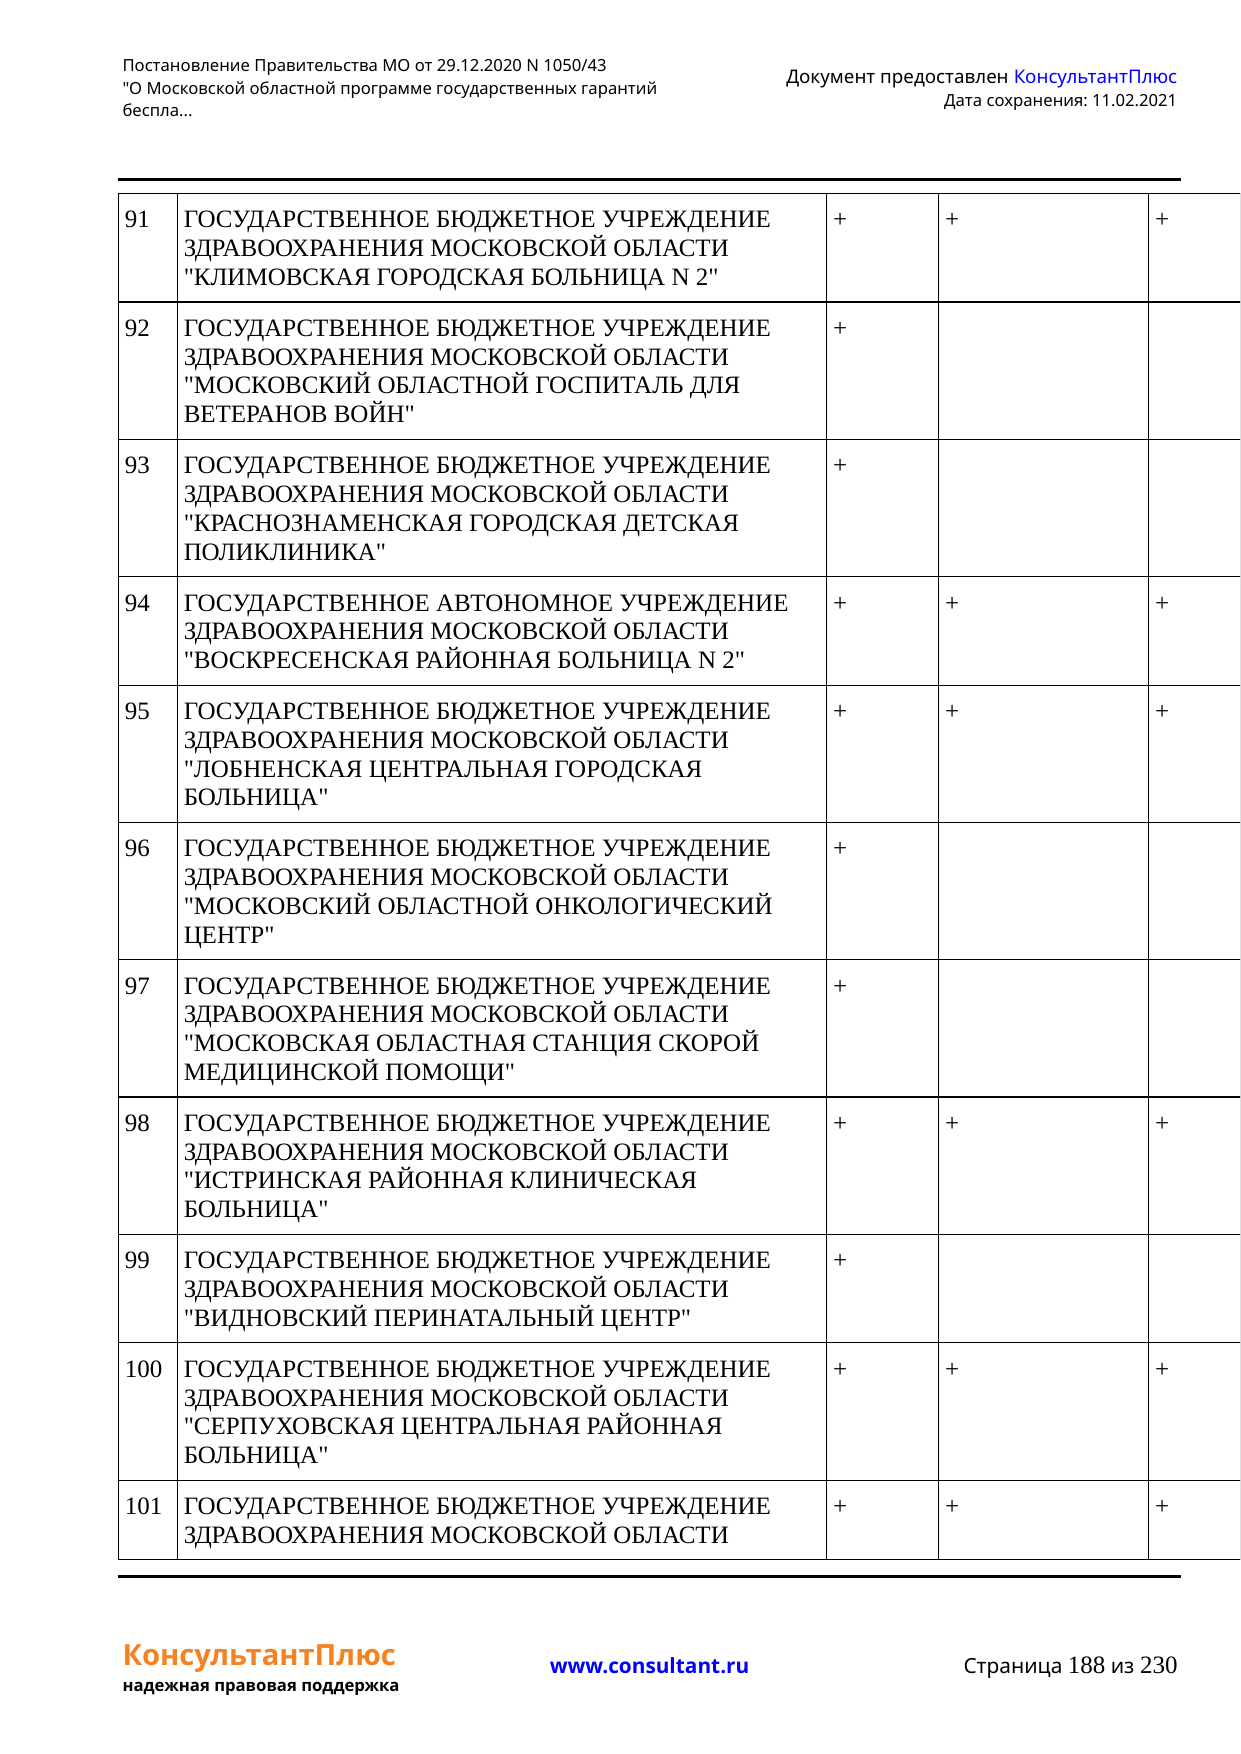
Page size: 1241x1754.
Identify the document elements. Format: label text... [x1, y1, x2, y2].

table_cell + [939, 194, 1148, 301]
table_cell + [827, 440, 938, 576]
table_cell + [827, 686, 938, 822]
table_cell 97 [119, 960, 177, 1096]
table_cell ГОСУДАРСТВЕННОЕ БЮДЖЕТНОЕ УЧРЕЖДЕНИЕ ЗДРАВООХРАНЕНИЯ МОСКОВСКОЙ ОБЛАСТИ "КЛИМОВСКАЯ ГОРОДСКАЯ БОЛЬНИЦА N 2" [178, 194, 826, 301]
table_cell + [1149, 1481, 1240, 1559]
table_cell 96 [119, 823, 177, 959]
table_cell 99 [119, 1235, 177, 1342]
table_cell + [827, 194, 938, 301]
table_cell + [827, 303, 938, 439]
table_cell [939, 303, 1148, 439]
table_cell ГОСУДАРСТВЕННОЕ БЮДЖЕТНОЕ УЧРЕЖДЕНИЕ ЗДРАВООХРАНЕНИЯ МОСКОВСКОЙ ОБЛАСТИ "МОСКОВСКИЙ ОБЛАСТНОЙ ГОСПИТАЛЬ ДЛЯ ВЕТЕРАНОВ ВОЙН" [178, 303, 826, 439]
table_cell [1149, 960, 1240, 1096]
table_cell 95 [119, 686, 177, 822]
table_cell ГОСУДАРСТВЕННОЕ БЮДЖЕТНОЕ УЧРЕЖДЕНИЕ ЗДРАВООХРАНЕНИЯ МОСКОВСКОЙ ОБЛАСТИ "СЕРПУХОВСКАЯ ЦЕНТРАЛЬНАЯ РАЙОННАЯ БОЛЬНИЦА" [178, 1343, 826, 1479]
table_cell + [939, 686, 1148, 822]
table_cell [939, 823, 1148, 959]
table_cell 100 [119, 1343, 177, 1479]
table_cell + [827, 823, 938, 959]
table_cell + [1149, 577, 1240, 684]
table_cell ГОСУДАРСТВЕННОЕ АВТОНОМНОЕ УЧРЕЖДЕНИЕ ЗДРАВООХРАНЕНИЯ МОСКОВСКОЙ ОБЛАСТИ "ВОСКРЕСЕНСКАЯ РАЙОННАЯ БОЛЬНИЦА N 2" [178, 577, 826, 684]
table_cell 101 [119, 1481, 177, 1559]
table_cell + [1149, 686, 1240, 822]
table_cell [939, 440, 1148, 576]
table_cell + [827, 1235, 938, 1342]
table_cell [1149, 1235, 1240, 1342]
table_cell ГОСУДАРСТВЕННОЕ БЮДЖЕТНОЕ УЧРЕЖДЕНИЕ ЗДРАВООХРАНЕНИЯ МОСКОВСКОЙ ОБЛАСТИ "ЛОБНЕНСКАЯ ЦЕНТРАЛЬНАЯ ГОРОДСКАЯ БОЛЬНИЦА" [178, 686, 826, 822]
table_cell + [939, 577, 1148, 684]
table_cell 92 [119, 303, 177, 439]
table_cell ГОСУДАРСТВЕННОЕ БЮДЖЕТНОЕ УЧРЕЖДЕНИЕ ЗДРАВООХРАНЕНИЯ МОСКОВСКОЙ ОБЛАСТИ [178, 1481, 826, 1559]
table_cell + [827, 1098, 938, 1234]
table_cell 94 [119, 577, 177, 684]
table_cell + [827, 1343, 938, 1479]
table_cell ГОСУДАРСТВЕННОЕ БЮДЖЕТНОЕ УЧРЕЖДЕНИЕ ЗДРАВООХРАНЕНИЯ МОСКОВСКОЙ ОБЛАСТИ "МОСКОВСКИЙ ОБЛАСТНОЙ ОНКОЛОГИЧЕСКИЙ ЦЕНТР" [178, 823, 826, 959]
table_cell [1149, 303, 1240, 439]
table_cell + [939, 1481, 1148, 1559]
table_cell ГОСУДАРСТВЕННОЕ БЮДЖЕТНОЕ УЧРЕЖДЕНИЕ ЗДРАВООХРАНЕНИЯ МОСКОВСКОЙ ОБЛАСТИ "МОСКОВСКАЯ ОБЛАСТНАЯ СТАНЦИЯ СКОРОЙ МЕДИЦИНСКОЙ ПОМОЩИ" [178, 960, 826, 1096]
table_cell ГОСУДАРСТВЕННОЕ БЮДЖЕТНОЕ УЧРЕЖДЕНИЕ ЗДРАВООХРАНЕНИЯ МОСКОВСКОЙ ОБЛАСТИ "КРАСНОЗНАМЕНСКАЯ ГОРОДСКАЯ ДЕТСКАЯ ПОЛИКЛИНИКА" [178, 440, 826, 576]
table_cell + [827, 577, 938, 684]
table_cell + [827, 960, 938, 1096]
table_cell [1149, 440, 1240, 576]
table_cell [939, 1235, 1148, 1342]
table_cell + [1149, 1098, 1240, 1234]
table_cell 91 [119, 194, 177, 301]
table_cell ГОСУДАРСТВЕННОЕ БЮДЖЕТНОЕ УЧРЕЖДЕНИЕ ЗДРАВООХРАНЕНИЯ МОСКОВСКОЙ ОБЛАСТИ "ВИДНОВСКИЙ ПЕРИНАТАЛЬНЫЙ ЦЕНТР" [178, 1235, 826, 1342]
table_cell + [939, 1343, 1148, 1479]
table_cell + [939, 1098, 1148, 1234]
table_cell + [827, 1481, 938, 1559]
table_cell [939, 960, 1148, 1096]
table_cell 93 [119, 440, 177, 576]
table_cell [1149, 823, 1240, 959]
table_cell + [1149, 194, 1240, 301]
table_cell + [1149, 1343, 1240, 1479]
table_cell ГОСУДАРСТВЕННОЕ БЮДЖЕТНОЕ УЧРЕЖДЕНИЕ ЗДРАВООХРАНЕНИЯ МОСКОВСКОЙ ОБЛАСТИ "ИСТРИНСКАЯ РАЙОННАЯ КЛИНИЧЕСКАЯ БОЛЬНИЦА" [178, 1098, 826, 1234]
table_cell 98 [119, 1098, 177, 1234]
